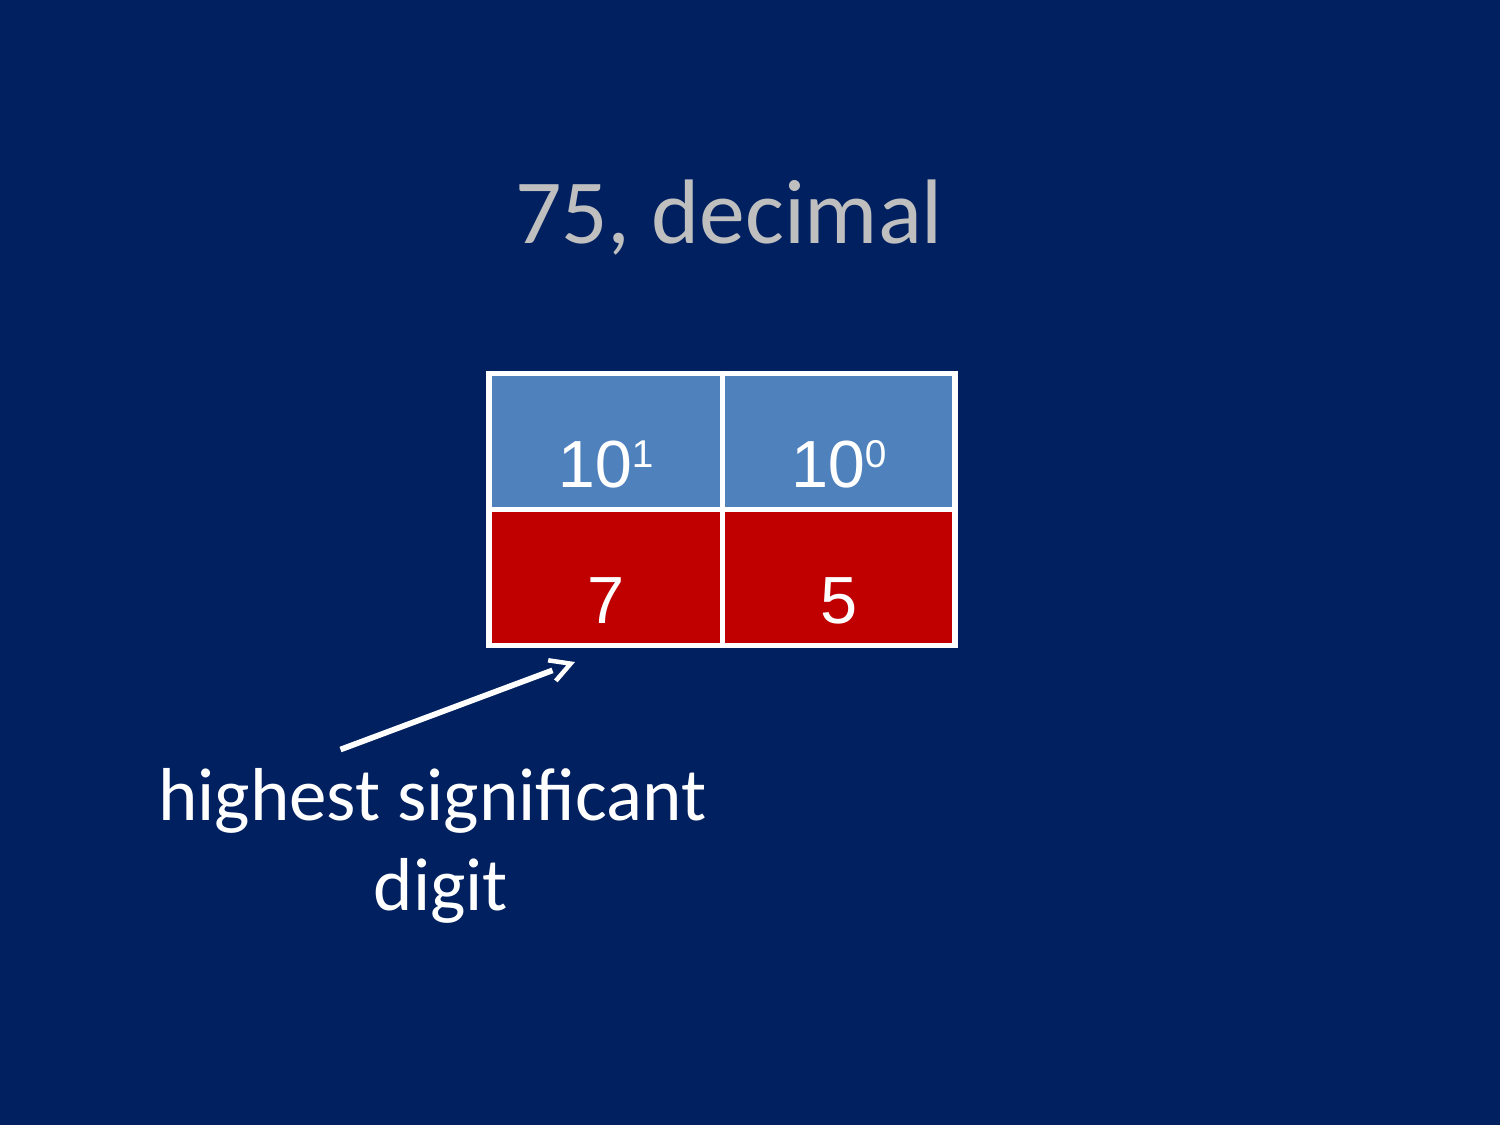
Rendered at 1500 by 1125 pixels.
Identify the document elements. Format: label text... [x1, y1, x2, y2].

table_cell 7 [492, 512, 720, 643]
text_box highest significant digit [62, 738, 819, 934]
table_cell 5 [725, 512, 952, 643]
text_box 75, decimal [500, 149, 1362, 263]
table_header 100 [725, 376, 952, 507]
table_header 101 [492, 376, 720, 507]
